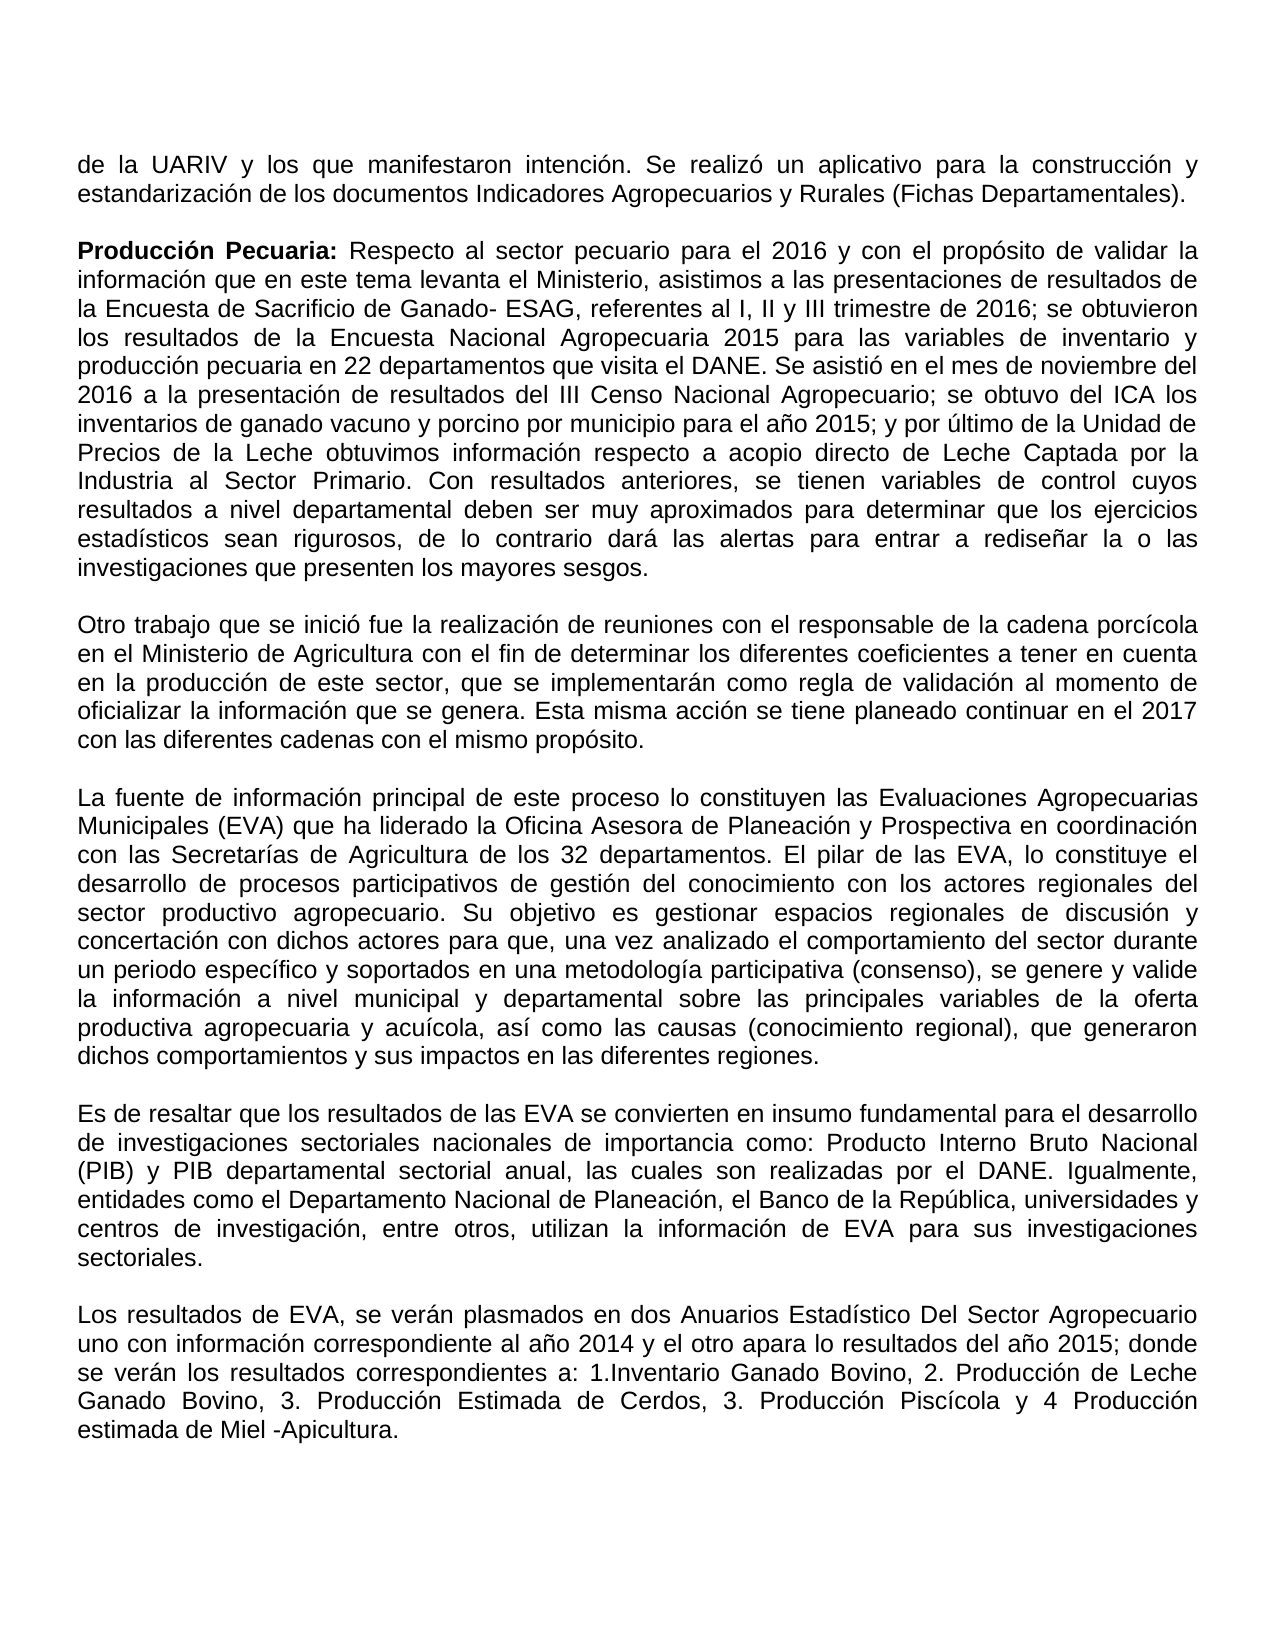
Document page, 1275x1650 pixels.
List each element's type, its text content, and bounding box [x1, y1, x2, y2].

text de la UARIV y los que manifestaron intención. Se realizó un aplicativo para la construcción y estandarización de los documentos Indicadores Agropecuarios y Rurales (Fichas Departamentales). [77, 150, 1200, 207]
text Los resultados de EVA, se verán plasmados en dos Anuarios Estadístico Del Sector Agropecuario uno con información correspondiente al año 2014 y el otro apara lo resultados del año 2015; donde se verán los resultados correspondientes a: 1.Inventario Ganado Bovino, 2. Producción de Leche Ganado Bovino, 3. Producción Estimada de Cerdos, 3. Producción Piscícola y 4 Producción estimada de Miel -Apicultura. [77, 1300, 1200, 1444]
text La fuente de información principal de este proceso lo constituyen las Evaluaciones Agropecuarias Municipales (EVA) que ha liderado la Oficina Asesora de Planeación y Prospectiva en coordinación con las Secretarías de Agricultura de los 32 departamentos. El pilar de las EVA, lo constituye el desarrollo de procesos participativos de gestión del conocimiento con los actores regionales del sector productivo agropecuario. Su objetivo es gestionar espacios regionales de discusión y concertación con dichos actores para que, una vez analizado el comportamiento del sector durante un periodo específico y soportados en una metodología participativa (consenso), se genere y valide la información a nivel municipal y departamental sobre las principales variables de la oferta productiva agropecuaria y acuícola, así como las causas (conocimiento regional), que generaron dichos comportamientos y sus impactos en las diferentes regiones. [77, 782, 1200, 1070]
text Es de resaltar que los resultados de las EVA se convierten en insumo fundamental para el desarrollo de investigaciones sectoriales nacionales de importancia como: Producto Interno Bruto Nacional (PIB) y PIB departamental sectorial anual, las cuales son realizadas por el DANE. Igualmente, entidades como el Departamento Nacional de Planeación, el Banco de la República, universidades y centros de investigación, entre otros, utilizan la información de EVA para sus investigaciones sectoriales. [77, 1099, 1200, 1271]
text Producción Pecuaria: Respecto al sector pecuario para el 2016 y con el propósito de validar la información que en este tema levanta el Ministerio, asistimos a las presentaciones de resultados de la Encuesta de Sacrificio de Ganado- ESAG, referentes al I, II y III trimestre de 2016; se obtuvieron los resultados de la Encuesta Nacional Agropecuaria 2015 para las variables de inventario y producción pecuaria en 22 departamentos que visita el DANE. Se asistió en el mes de noviembre del 2016 a la presentación de resultados del III Censo Nacional Agropecuario; se obtuvo del ICA los inventarios de ganado vacuno y porcino por municipio para el año 2015; y por último de la Unidad de Precios de la Leche obtuvimos información respecto a acopio directo de Leche Captada por la Industria al Sector Primario. Con resultados anteriores, se tienen variables de control cuyos resultados a nivel departamental deben ser muy aproximados para determinar que los ejercicios estadísticos sean rigurosos, de lo contrario dará las alertas para entrar a rediseñar la o las investigaciones que presenten los mayores sesgos. [77, 236, 1200, 581]
text Otro trabajo que se inició fue la realización de reuniones con el responsable de la cadena porcícola en el Ministerio de Agricultura con el fin de determinar los diferentes coeficientes a tener en cuenta en la producción de este sector, que se implementarán como regla de validación al momento de oficializar la información que se genera. Esta misma acción se tiene planeado continuar en el 2017 con las diferentes cadenas con el mismo propósito. [77, 610, 1200, 754]
